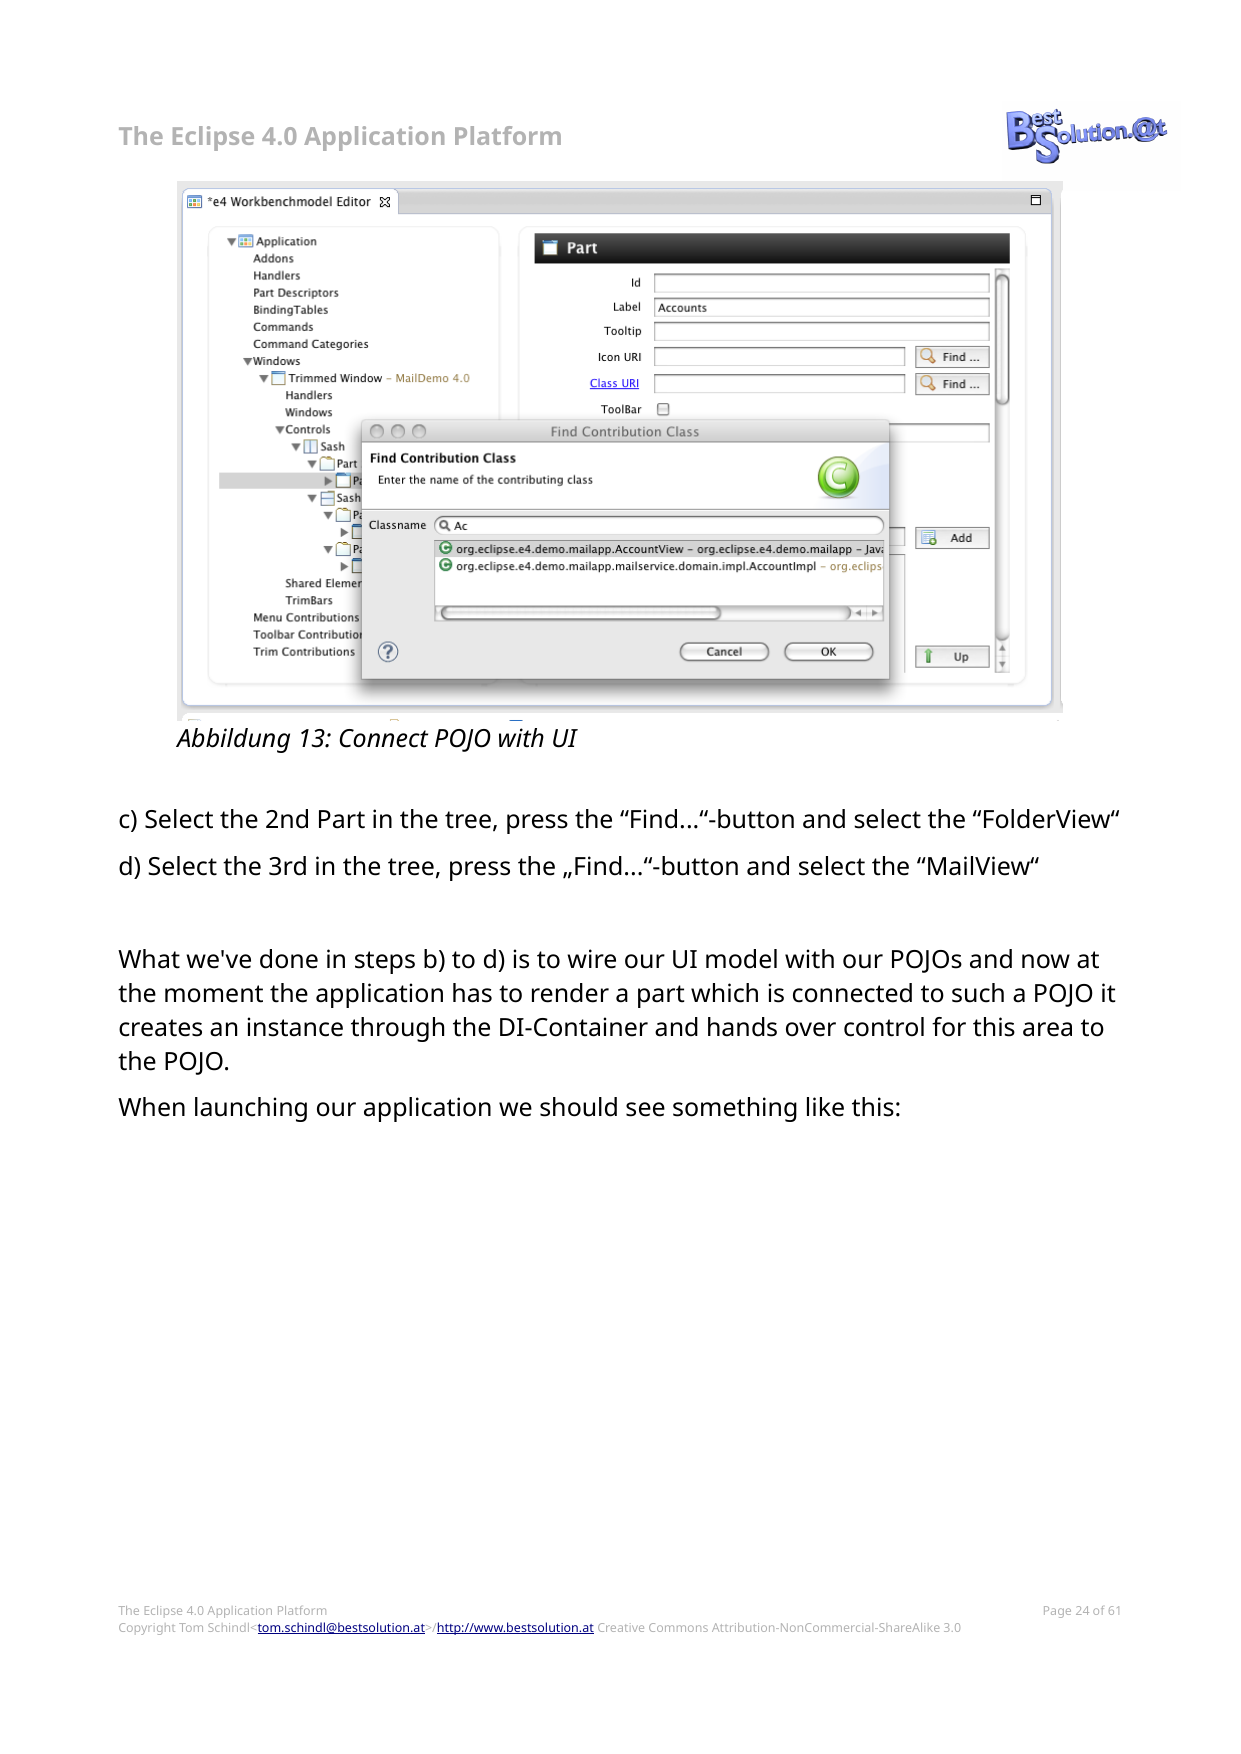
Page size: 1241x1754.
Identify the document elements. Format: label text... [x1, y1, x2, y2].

text When launching our application we should see something like this: [118, 1090, 1122, 1124]
text Abbildung 13: Connect POJO with UI [177, 721, 1063, 755]
picture [177, 101, 1181, 721]
text What we've done in steps b) to d) is to wire our UI model with our POJOs and now at the moment the application has to render a part which is connected to such a POJO it creates an instance through the DI-Container and hands over control for this area to the POJO. [118, 941, 1122, 1077]
text c) Select the 2nd Part in the tree, press the “Find...“-button and select the “FolderView“ [118, 802, 1122, 836]
text d) Select the 3rd in the tree, press the „Find...“-button and select the “MailView“ [118, 848, 1122, 882]
